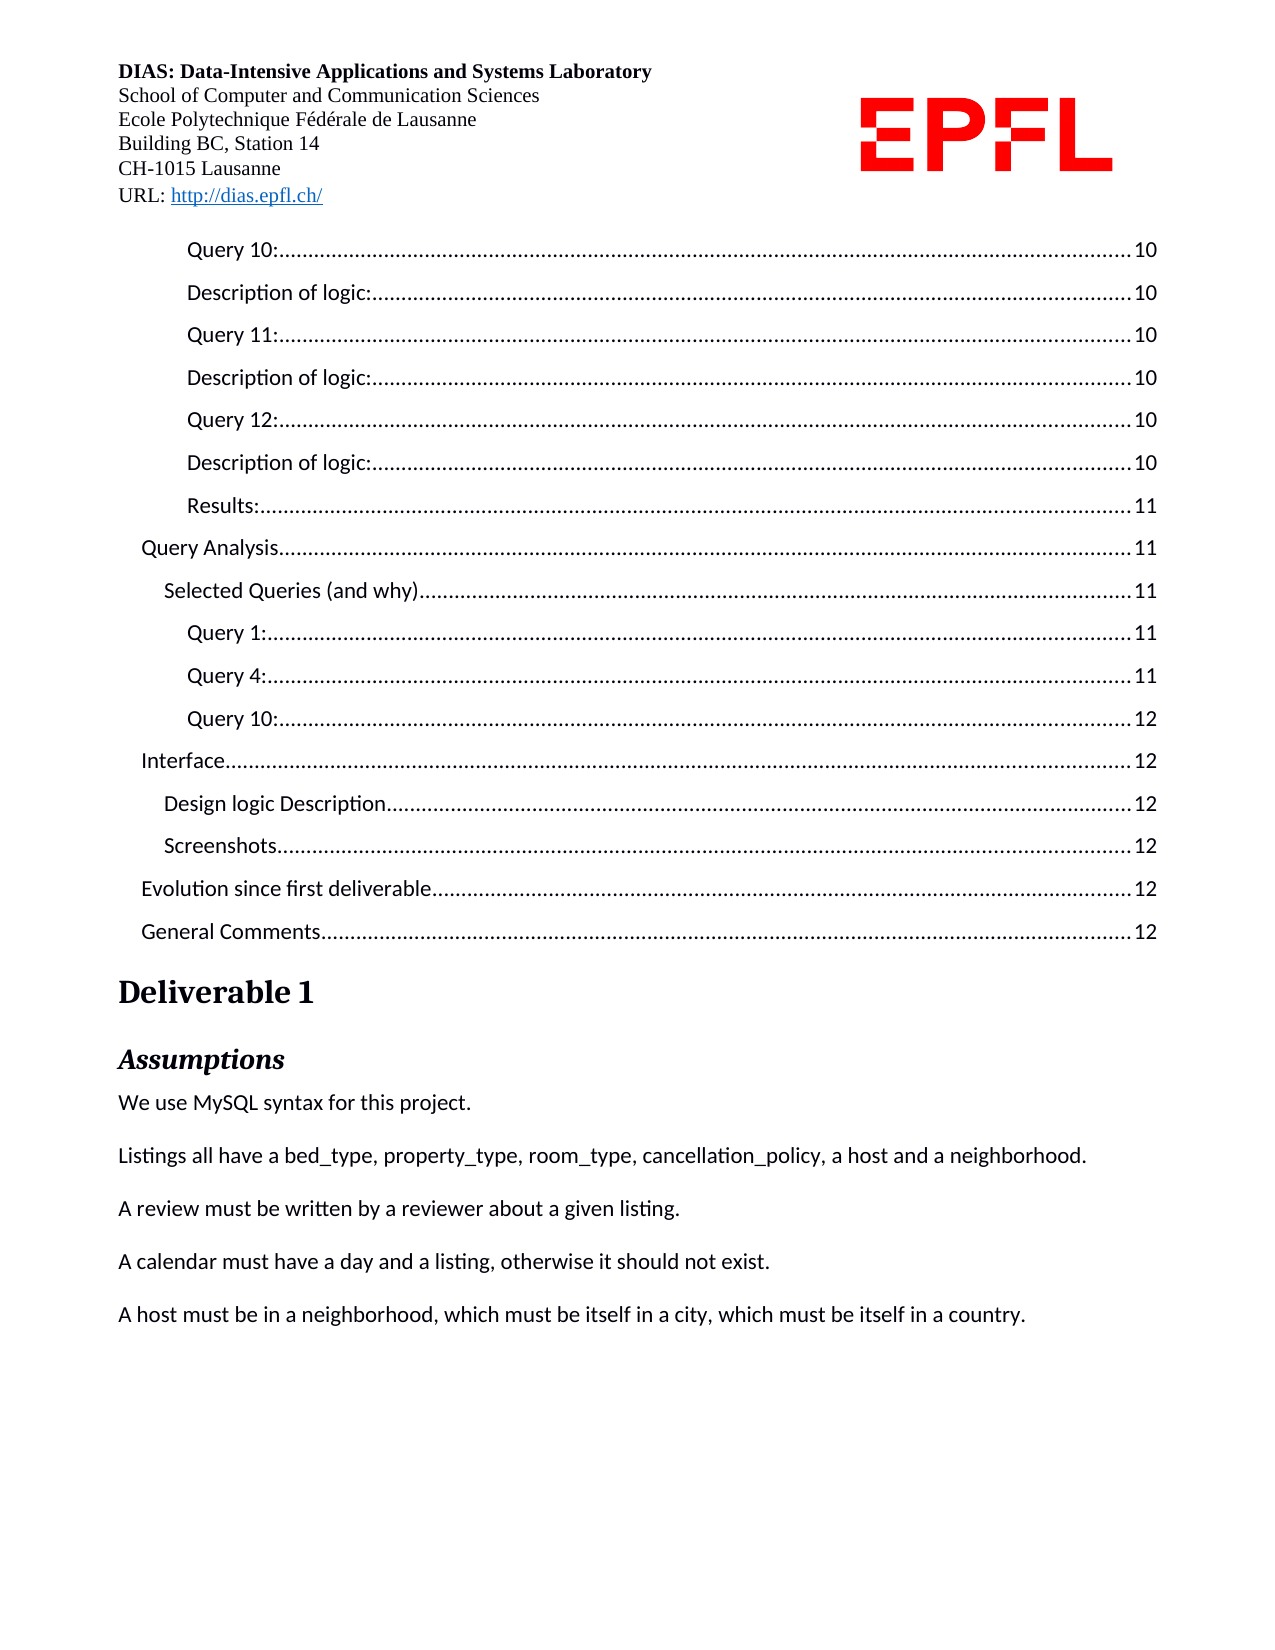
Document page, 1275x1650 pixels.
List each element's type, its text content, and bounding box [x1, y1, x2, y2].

text Query 10: 10 [187, 235, 1157, 263]
text Selected Queries (and why) 11 [164, 576, 1157, 604]
text Design logic Description 12 [164, 789, 1157, 817]
text Query 12: 10 [187, 406, 1157, 433]
text Description of logic: 10 [187, 363, 1157, 391]
text Screenshots 12 [164, 832, 1157, 859]
text Interface 12 [141, 746, 1157, 774]
text Description of logic: 10 [187, 278, 1157, 306]
picture [829, 67, 1143, 203]
text Query 4: 11 [187, 661, 1157, 689]
text A review must be written by a reviewer about a given listing. [118, 1194, 1157, 1222]
text Results: 11 [187, 491, 1157, 519]
text Query 11: 10 [187, 320, 1157, 348]
text We use MySQL syntax for this project. [118, 1088, 1157, 1116]
text Query 1: 11 [187, 618, 1157, 647]
subtitle Assumptions [118, 1043, 1157, 1077]
subtitle Deliverable 1 [118, 974, 1157, 1012]
text A host must be in a neighborhood, which must be itself in a city, which must be itself in a country. [118, 1300, 1157, 1328]
text Listings all have a bed_type, property_type, room_type, cancellation_policy, a host and a neighborhood. [118, 1141, 1157, 1169]
text Evolution since first deliverable 12 [141, 874, 1157, 902]
text General Comments 12 [141, 917, 1157, 945]
text A calendar must have a day and a listing, otherwise it should not exist. [118, 1247, 1157, 1275]
text Query Analysis 11 [141, 533, 1157, 561]
text Query 10: 12 [187, 704, 1157, 732]
text Description of logic: 10 [187, 448, 1157, 476]
